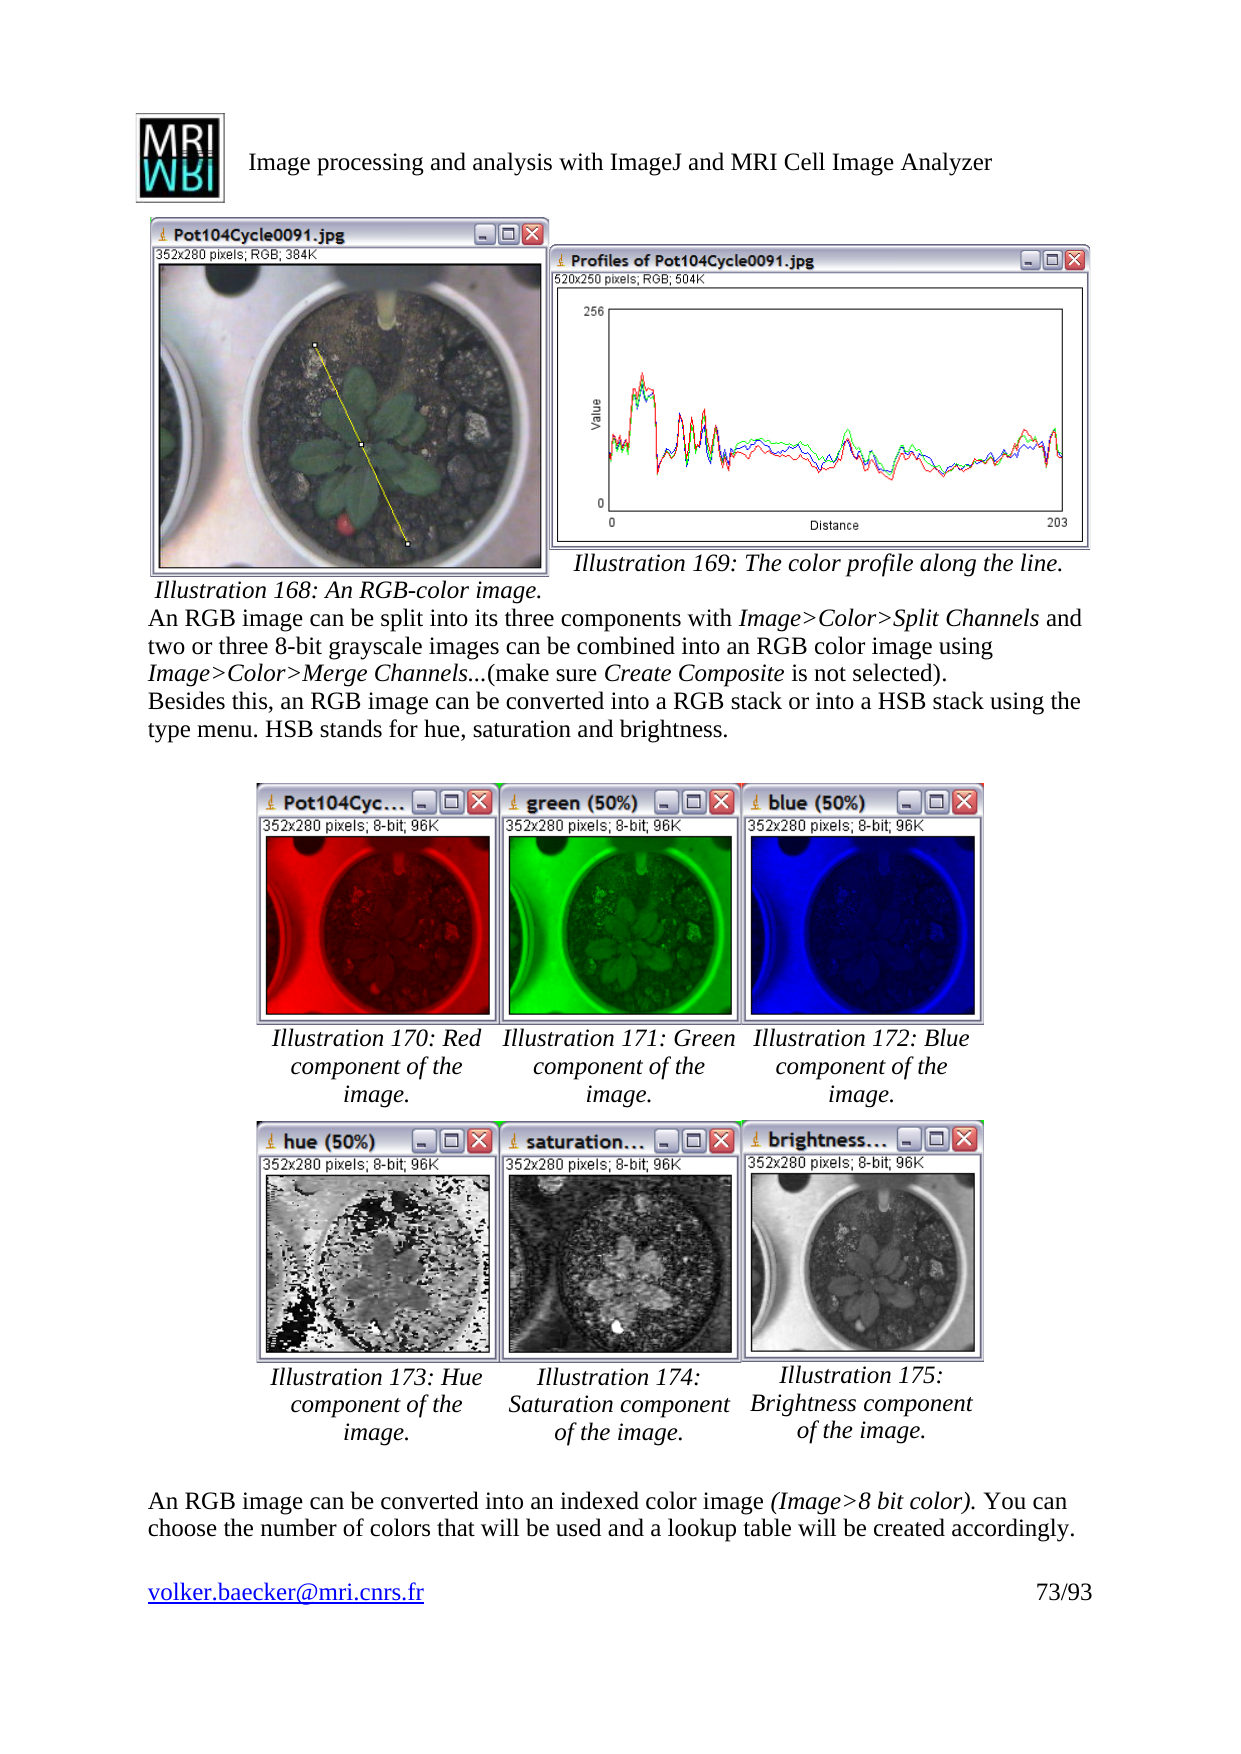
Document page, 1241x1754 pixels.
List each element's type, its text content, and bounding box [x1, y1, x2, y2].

text Illustration 171: Green component of the image. [499, 1025, 741, 1107]
text Illustration 170: Red component of the image. [256, 1025, 499, 1107]
text Illustration 175: Brightness component of the image. [741, 1362, 984, 1444]
picture [256, 783, 984, 1025]
picture [256, 1120, 984, 1363]
text Illustration 168: An RGB-color image. [150, 577, 549, 604]
picture [150, 217, 1091, 577]
text Illustration 172: Blue component of the image. [741, 1025, 984, 1107]
text An RGB image can be converted into an indexed color image (Image>8 bit color). You can choose the number of colors that will be used and a lookup table will be created accordingly. [148, 1487, 1092, 1542]
text Illustration 173: Hue component of the image. [256, 1363, 499, 1446]
text An RGB image can be split into its three components with Image>Color>Split Channels and two or three 8-bit grayscale images can be combined into an RGB color image using Image>Color>Merge Channels...(make sure Create Composite is not selected). [148, 604, 1092, 687]
text Besides this, an RGB image can be converted into a RGB stack or into a HSB stack using the type menu. HSB stands for hue, saturation and brightness. [148, 687, 1092, 743]
picture [135, 113, 225, 203]
text Illustration 174: Saturation component of the image. [499, 1363, 741, 1446]
text Illustration 169: The color profile along the line. [550, 550, 1090, 577]
